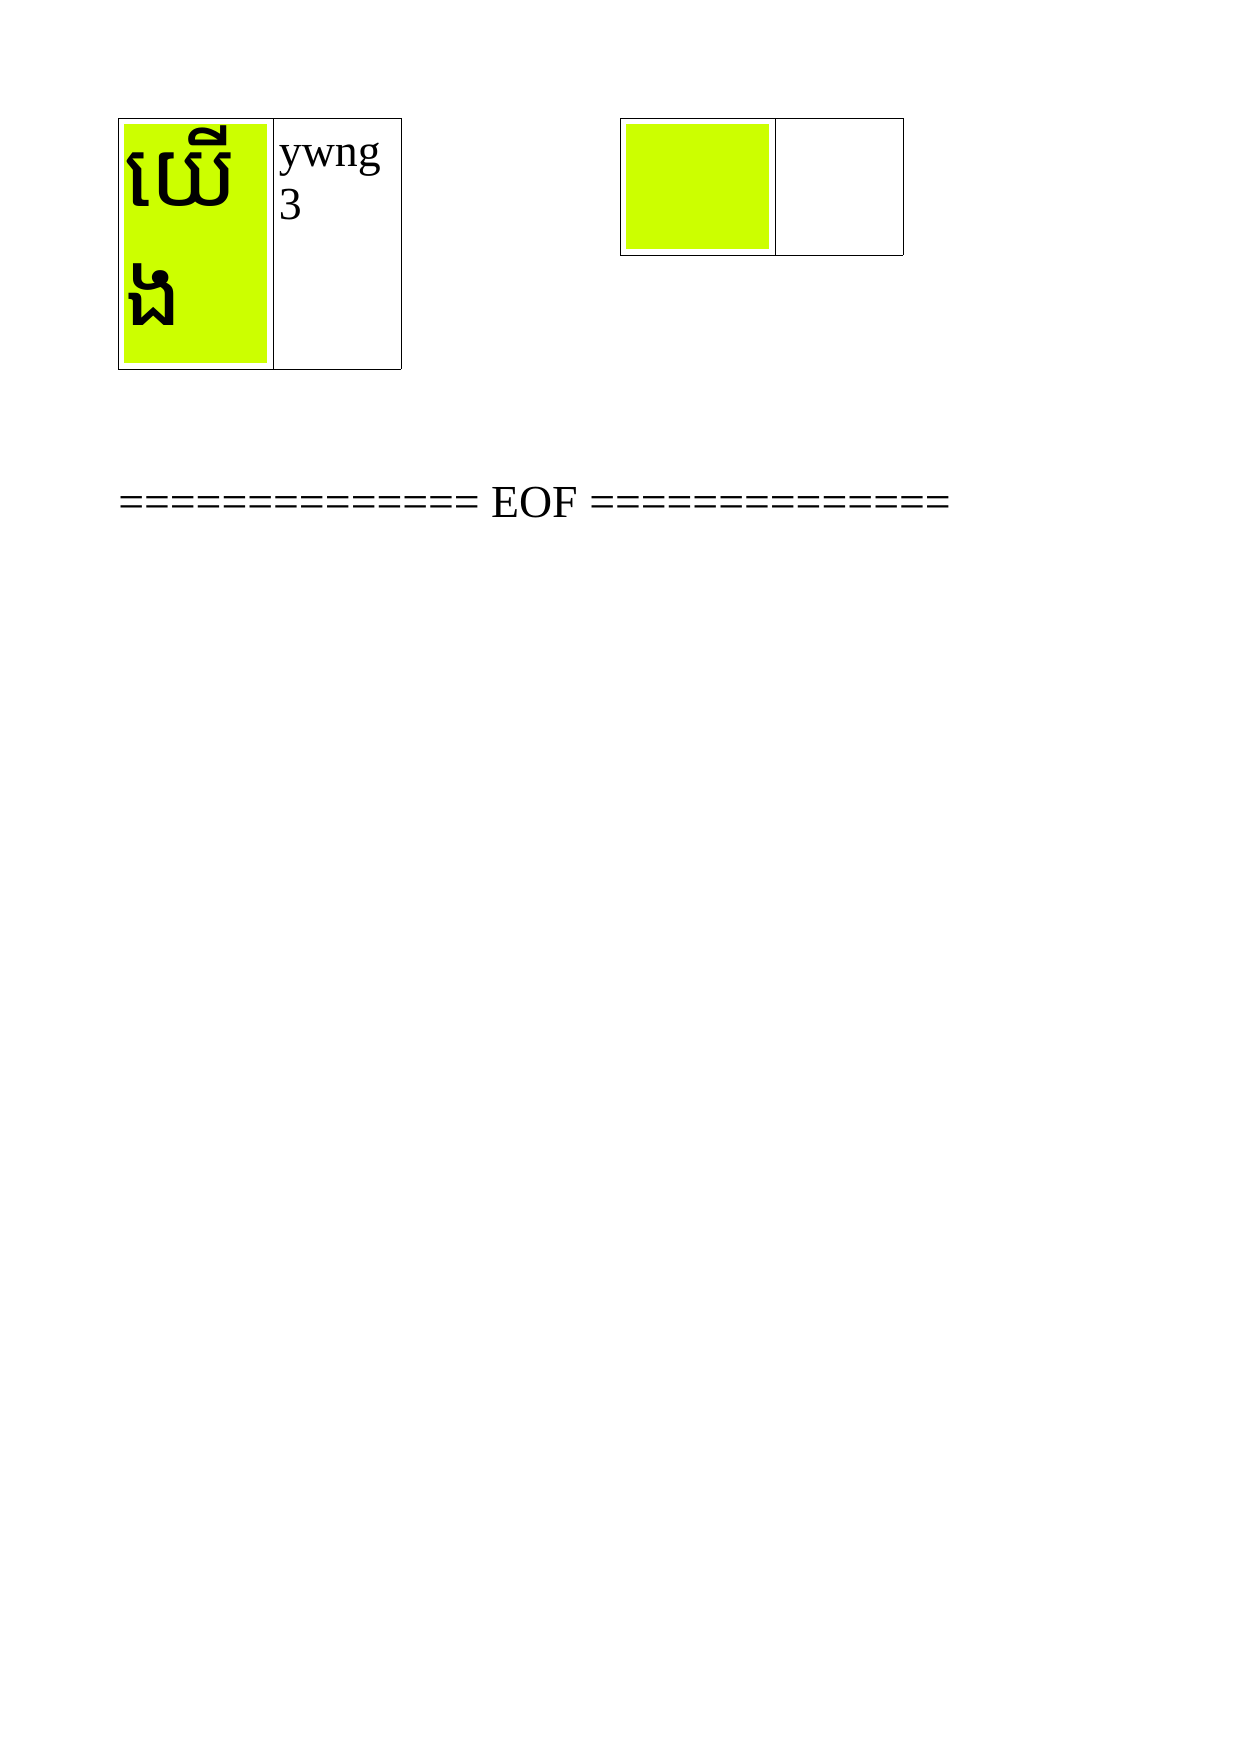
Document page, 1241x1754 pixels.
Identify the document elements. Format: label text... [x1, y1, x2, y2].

table_cell [776, 119, 903, 254]
table_cell ywng3 [274, 119, 401, 369]
table_cell យើង [119, 119, 273, 369]
table_cell [621, 119, 775, 254]
text ============== EOF ============== [118, 474, 1122, 527]
